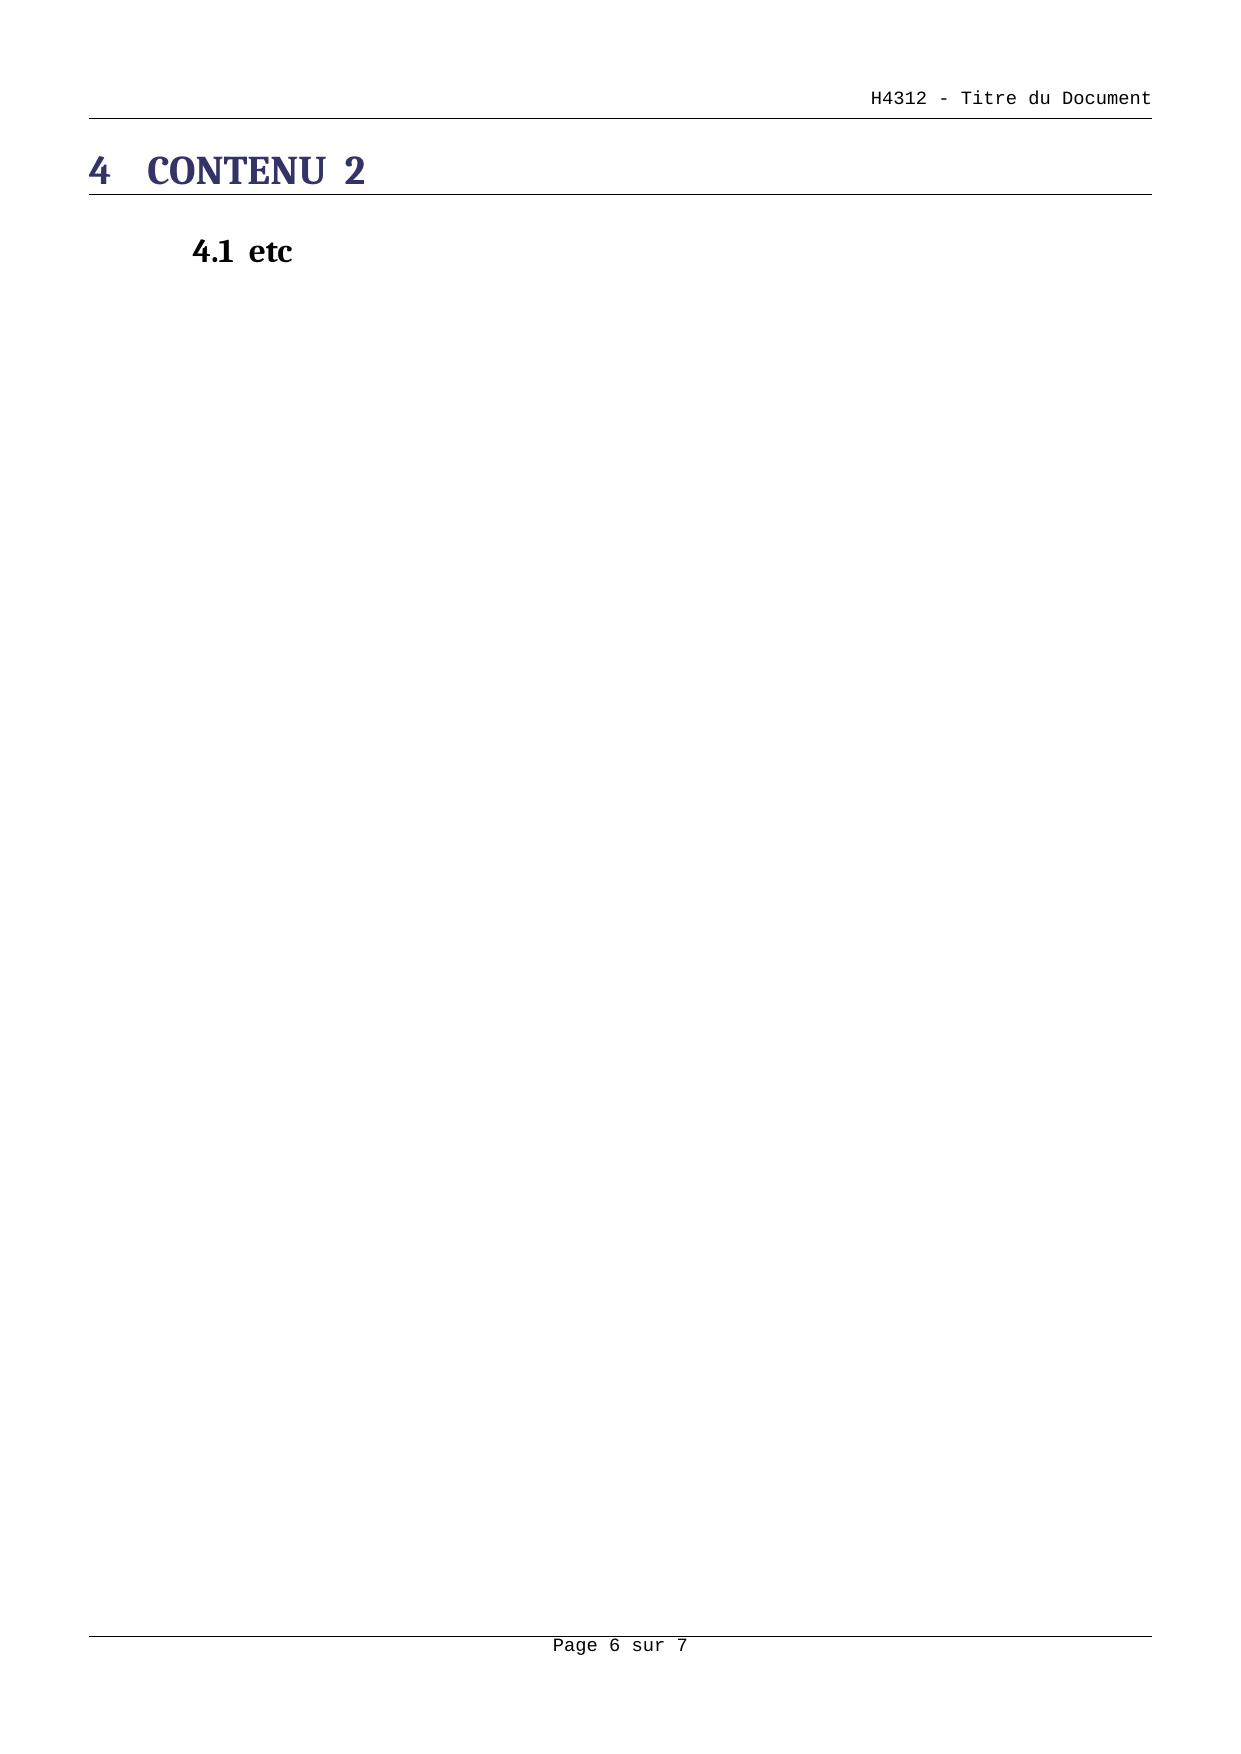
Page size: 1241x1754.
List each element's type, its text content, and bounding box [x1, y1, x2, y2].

subtitle etc [133, 232, 1152, 270]
subtitle Contenu 2 [88, 147, 1152, 194]
